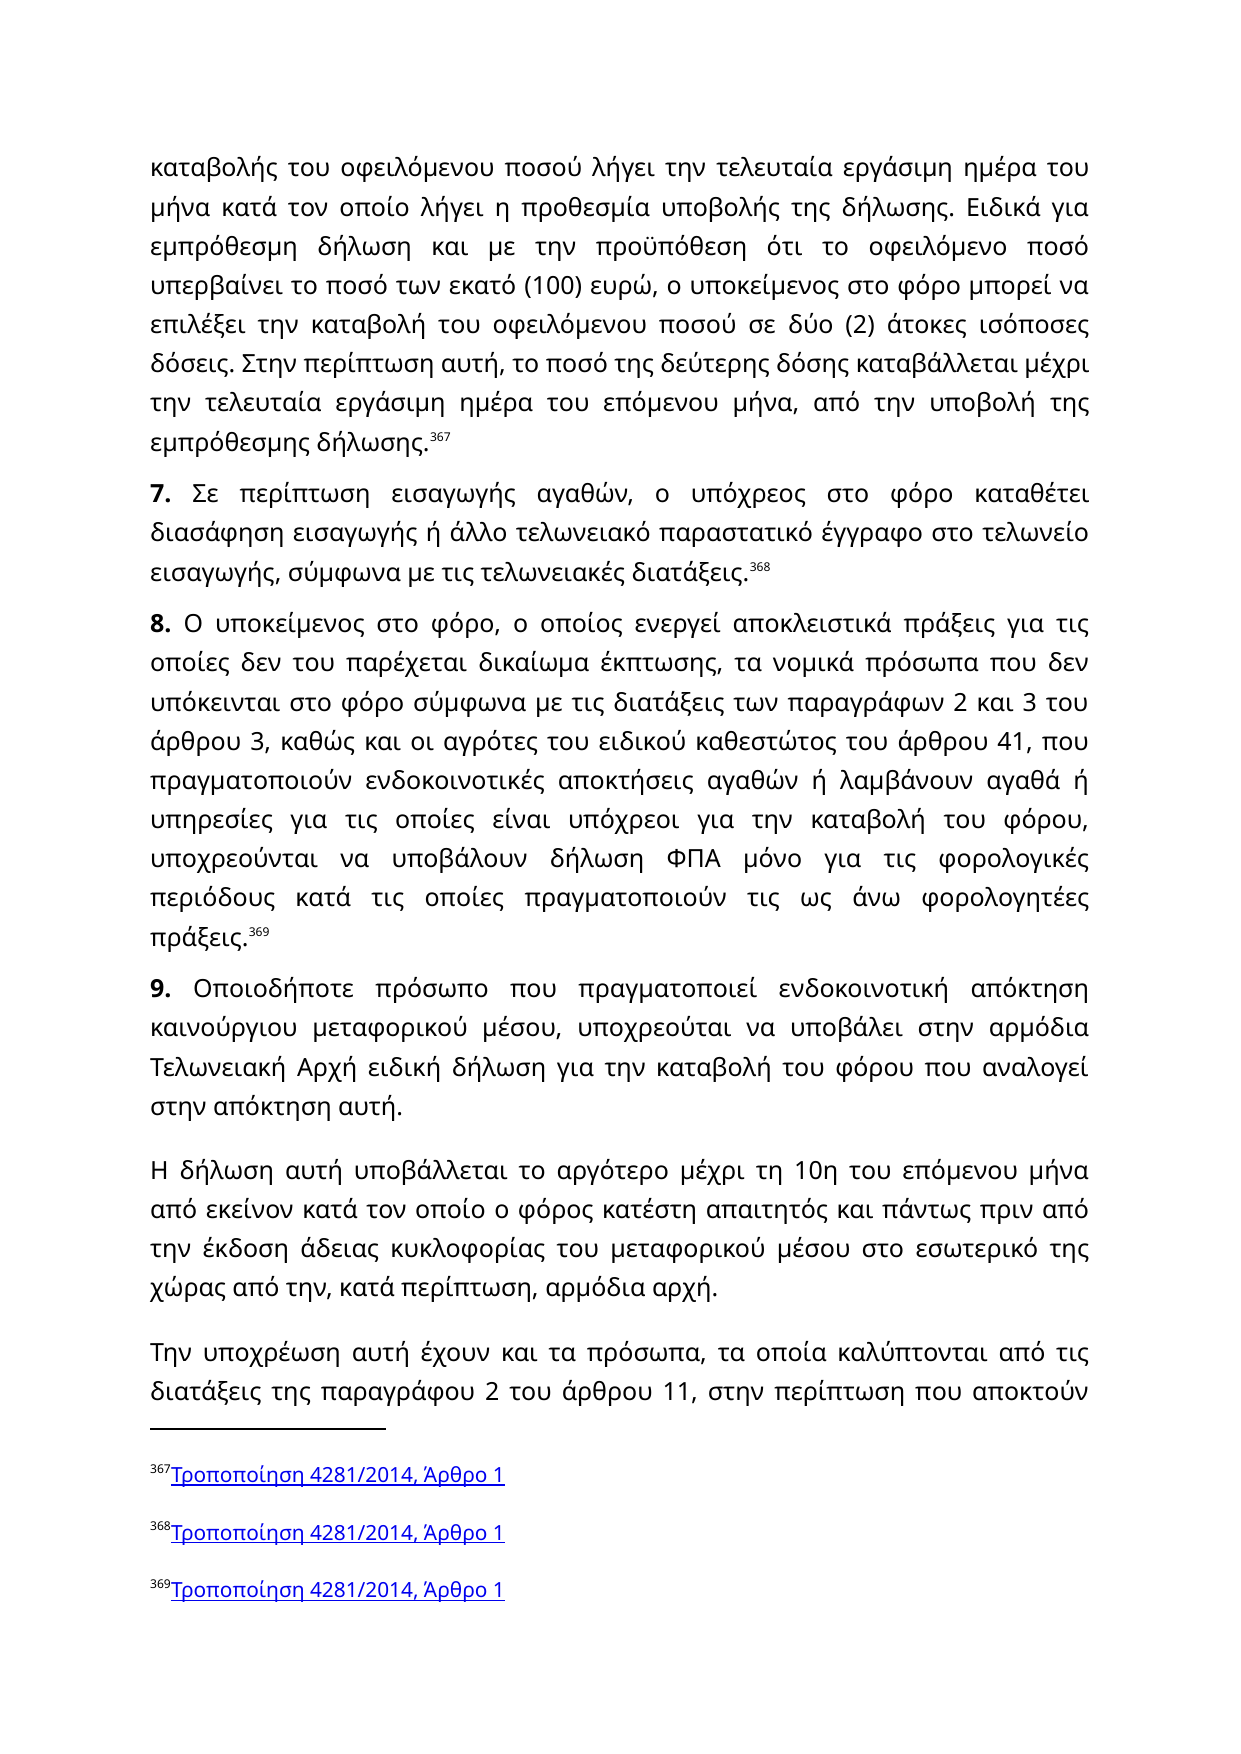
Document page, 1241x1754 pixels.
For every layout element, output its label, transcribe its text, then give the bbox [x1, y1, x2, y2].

text Τροποποίηση 4281/2014, Άρθρο 1 [150, 1576, 1090, 1604]
text Η δήλωση αυτή υποβάλλεται το αργότερο μέχρι τη 10η του επόμενου μήνα από εκείνον κατά τον οποίο ο φόρος κατέστη απαιτητός και πάντως πριν από την έκδοση άδειας κυκλοφορίας του μεταφορικού μέσου στο εσωτερικό της χώρας από την, κατά περίπτωση, αρμόδια αρχή. [150, 1152, 1090, 1304]
text Την υποχρέωση αυτή έχουν και τα πρόσωπα, τα οποία καλύπτονται από τις διατάξεις της παραγράφου 2 του άρθρου 11, στην περίπτωση που αποκτούν [150, 1334, 1090, 1407]
text Τροποποίηση 4281/2014, Άρθρο 1 [150, 1518, 1090, 1546]
text 7. Σε περίπτωση εισαγωγής αγαθών, ο υπόχρεος στο φόρο καταθέτει διασάφηση εισαγωγής ή άλλο τελωνειακό παραστατικό έγγραφο στο τελωνείο εισαγωγής, σύμφωνα με τις τελωνειακές διατάξεις. [150, 476, 1090, 588]
text καταβολής του οφειλόμενου ποσού λήγει την τελευταία εργάσιμη ημέρα του μήνα κατά τον οποίο λήγει η προθεσμία υποβολής της δήλωσης. Ειδικά για εμπρόθεσμη δήλωση και με την προϋπόθεση ότι το οφειλόμενο ποσό υπερβαίνει το ποσό των εκατό (100) ευρώ, ο υποκείμενος στο φόρο μπορεί να επιλέξει την καταβολή του οφειλόμενου ποσού σε δύο (2) άτοκες ισόποσες δόσεις. Στην περίπτωση αυτή, το ποσό της δεύτερης δόσης καταβάλλεται μέχρι την τελευταία εργάσιμη ημέρα του επόμενου μήνα, από την υποβολή της εμπρόθεσμης δήλωσης. [150, 150, 1090, 458]
text Τροποποίηση 4281/2014, Άρθρο 1 [150, 1460, 1090, 1489]
text 9. Οποιοδήποτε πρόσωπο που πραγματοποιεί ενδοκοινοτική απόκτηση καινούργιου μεταφορικού μέσου, υποχρεούται να υποβάλει στην αρμόδια Τελωνειακή Αρχή ειδική δήλωση για την καταβολή του φόρου που αναλογεί στην απόκτηση αυτή. [150, 971, 1090, 1122]
text 8. Ο υποκείμενος στο φόρο, ο οποίος ενεργεί αποκλειστικά πράξεις για τις οποίες δεν του παρέχεται δικαίωμα έκπτωσης, τα νομικά πρόσωπα που δεν υπόκεινται στο φόρο σύμφωνα με τις διατάξεις των παραγράφων 2 και 3 του άρθρου 3, καθώς και οι αγρότες του ειδικού καθεστώτος του άρθρου 41, που πραγματοποιούν ενδοκοινοτικές αποκτήσεις αγαθών ή λαμβάνουν αγαθά ή υπηρεσίες για τις οποίες είναι υπόχρεοι για την καταβολή του φόρου, υποχρεούνται να υποβάλουν δήλωση ΦΠΑ μόνο για τις φορολογικές περιόδους κατά τις οποίες πραγματοποιούν τις ως άνω φορολογητέες πράξεις. [150, 606, 1090, 953]
